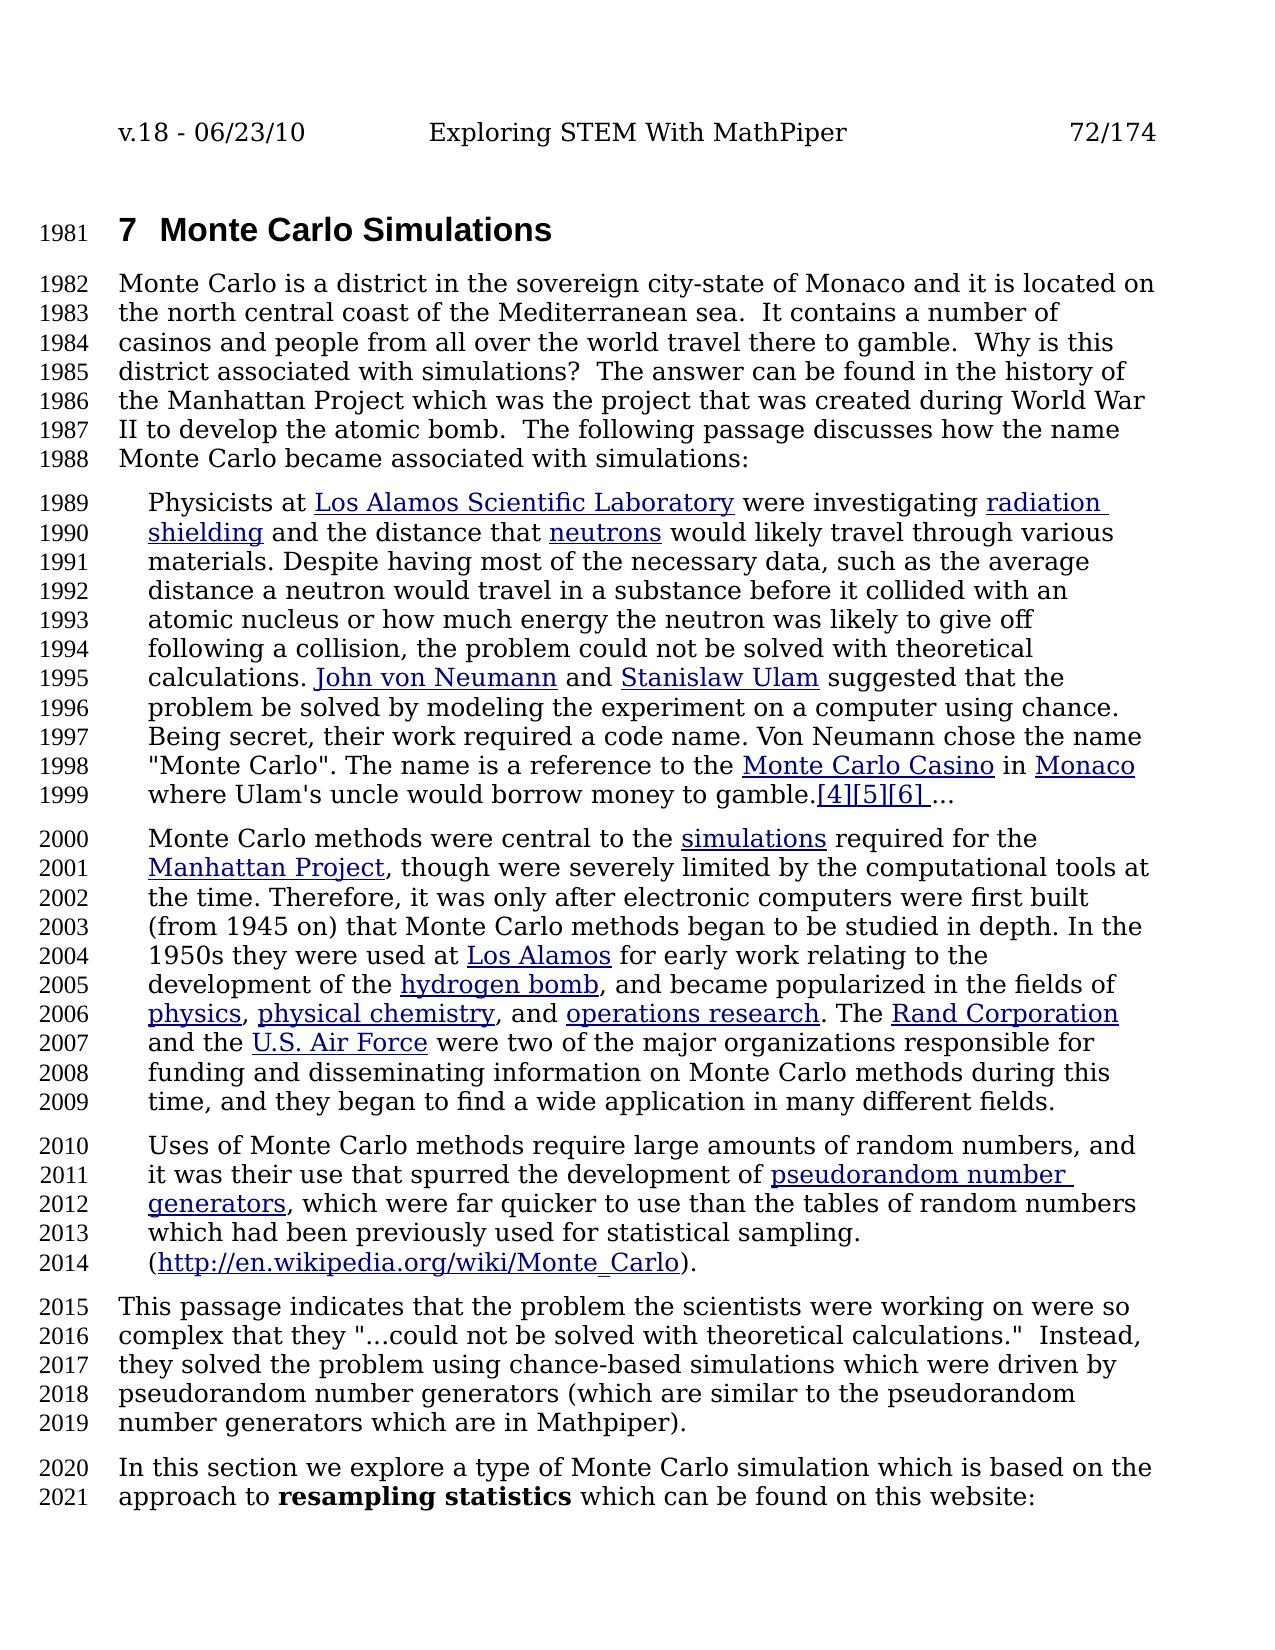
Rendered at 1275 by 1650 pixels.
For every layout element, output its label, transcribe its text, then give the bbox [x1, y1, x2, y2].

text This passage indicates that the problem the scientists were working on were so complex that they "...could not be solved with theoretical calculations." Instead, they solved the problem using chance-based simulations which were driven by pseudorandom number generators (which are similar to the pseudorandom number generators which are in Mathpiper). [118, 1292, 1157, 1438]
text Uses of Monte Carlo methods require large amounts of random numbers, and it was their use that spurred the development of pseudorandom number generators, which were far quicker to use than the tables of random numbers which had been previously used for statistical sampling. (http://en.wikipedia.org/wiki/Monte_Carlo). [148, 1131, 1157, 1277]
text Physicists at Los Alamos Scientific Laboratory were investigating radiation shielding and the distance that neutrons would likely travel through various materials. Despite having most of the necessary data, such as the average distance a neutron would travel in a substance before it collided with an atomic nucleus or how much energy the neutron was likely to give off following a collision, the problem could not be solved with theoretical calculations. John von Neumann and Stanislaw Ulam suggested that the problem be solved by modeling the experiment on a computer using chance. Being secret, their work required a code name. Von Neumann chose the name "Monte Carlo". The name is a reference to the Monte Carlo Casino in Monaco where Ulam's uncle would borrow money to gamble.[4][5][6] ... [148, 488, 1157, 809]
text Monte Carlo methods were central to the simulations required for the Manhattan Project, though were severely limited by the computational tools at the time. Therefore, it was only after electronic computers were first built (from 1945 on) that Monte Carlo methods began to be studied in depth. In the 1950s they were used at Los Alamos for early work relating to the development of the hydrogen bomb, and became popularized in the fields of physics, physical chemistry, and operations research. The Rand Corporation and the U.S. Air Force were two of the major organizations responsible for funding and disseminating information on Monte Carlo methods during this time, and they began to find a wide application in many different fields. [148, 824, 1157, 1116]
text In this section we explore a type of Monte Carlo simulation which is based on the approach to resampling statistics which can be found on this website: [118, 1453, 1157, 1511]
text Monte Carlo is a district in the sovereign city-state of Monaco and it is located on the north central coast of the Mediterranean sea. It contains a number of casinos and people from all over the world travel there to gamble. Why is this district associated with simulations? The answer can be found in the history of the Manhattan Project which was the project that was created during World War II to develop the atomic bomb. The following passage discusses how the name Monte Carlo became associated with simulations: [118, 269, 1157, 473]
subtitle Monte Carlo Simulations [118, 210, 1157, 248]
